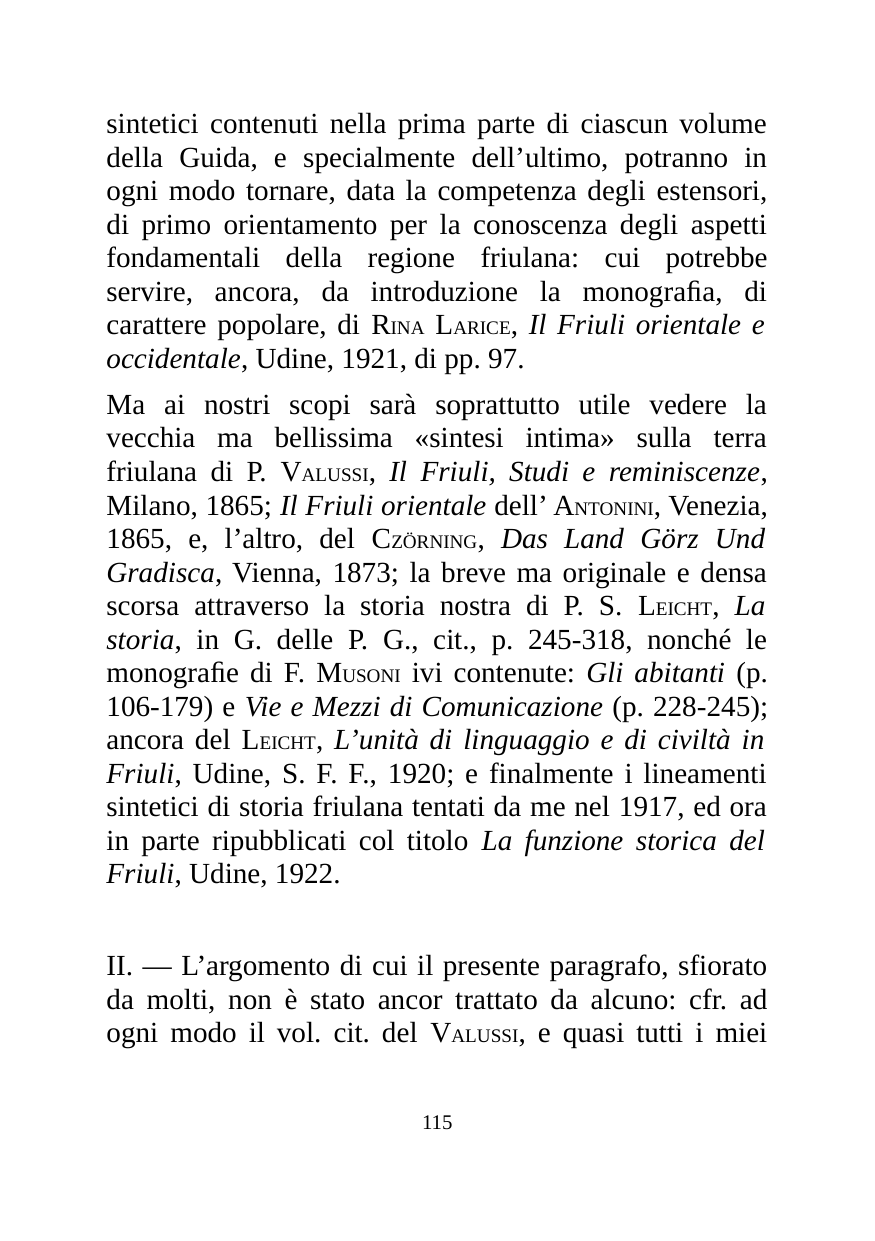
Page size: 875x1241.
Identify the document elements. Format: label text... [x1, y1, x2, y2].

text sintetici contenuti nella prima parte di ciascun volume della Guida, e specialmente dell’ultimo, potranno in ogni modo tornare, data la competenza degli estensori, di primo orientamento per la conoscenza degli aspetti fondamentali della regione friulana: cui potrebbe servire, ancora, da introduzione la monograﬁa, di carattere popolare, di Rina Larice, Il Friuli orientale e occidentale, Udine, 1921, di pp. 97. [106, 106, 768, 374]
text Ma ai nostri scopi sarà soprattutto utile vedere la vecchia ma bellissima «sintesi intima» sulla terra friulana di P. Valussi, Il Friuli, Studi e reminiscenze, Milano, 1865; Il Friuli orientale dell’ Antonini, Venezia, 1865, e, l’altro, del Czörning, Das Land Görz Und Gradisca, Vienna, 1873; la breve ma originale e densa scorsa attraverso la storia nostra di P. S. Leicht, La storia, in G. delle P. G., cit., p. 245-318, nonché le monograﬁe di F. Musoni ivi contenute: Gli abitanti (p. 106-179) e Vie e Mezzi di Comunicazione (p. 228-245); ancora del Leicht, L’unità di linguaggio e di civiltà in Friuli, Udine, S. F. F., 1920; e finalmente i lineamenti sintetici di storia friulana tentati da me nel 1917, ed ora in parte ripubblicati col titolo La funzione storica del Friuli, Udine, 1922. [106, 387, 768, 890]
text II. — L’argomento di cui il presente paragrafo, sfiorato da molti, non è stato ancor trattato da alcuno: cfr. ad ogni modo il vol. cit. del Valussi, e quasi tutti i miei [106, 948, 768, 1049]
